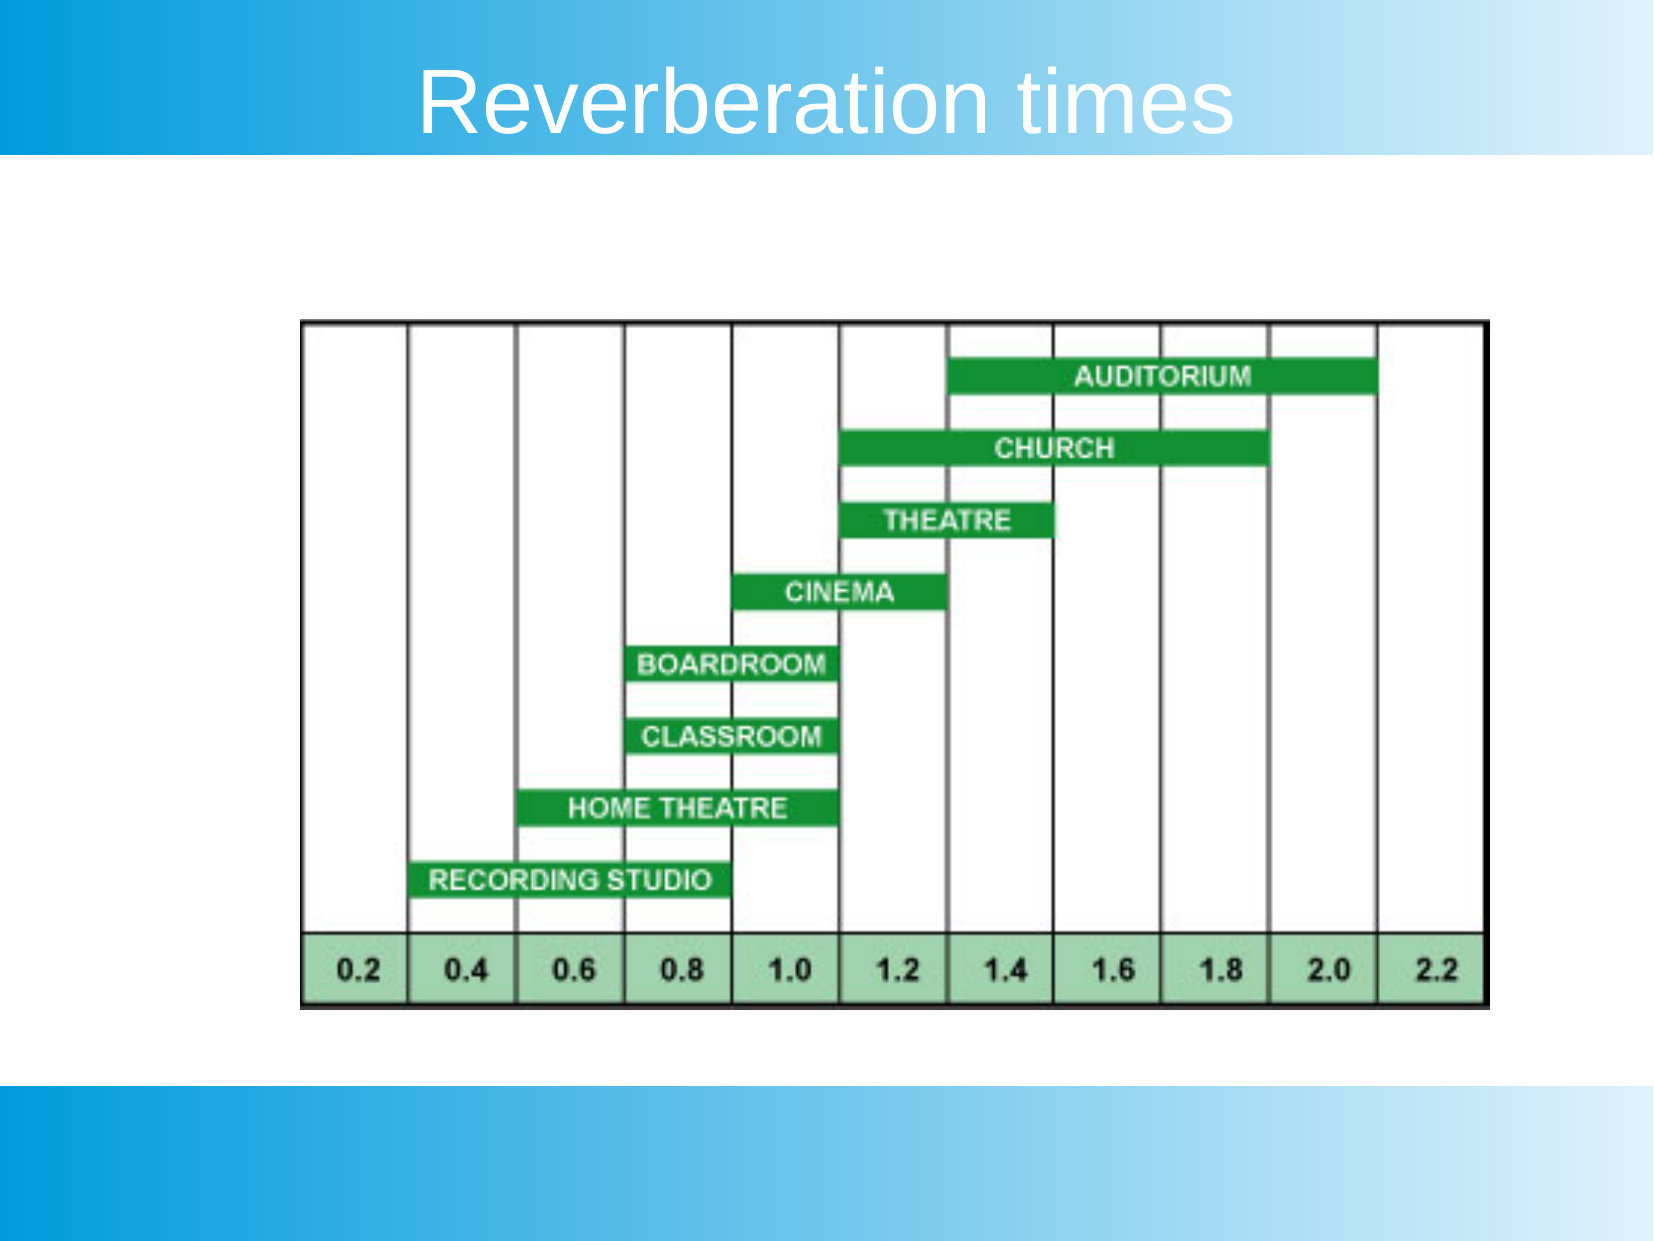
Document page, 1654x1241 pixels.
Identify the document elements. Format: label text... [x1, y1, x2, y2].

picture [300, 319, 1490, 1010]
title Reverberation times [82, 49, 1571, 155]
